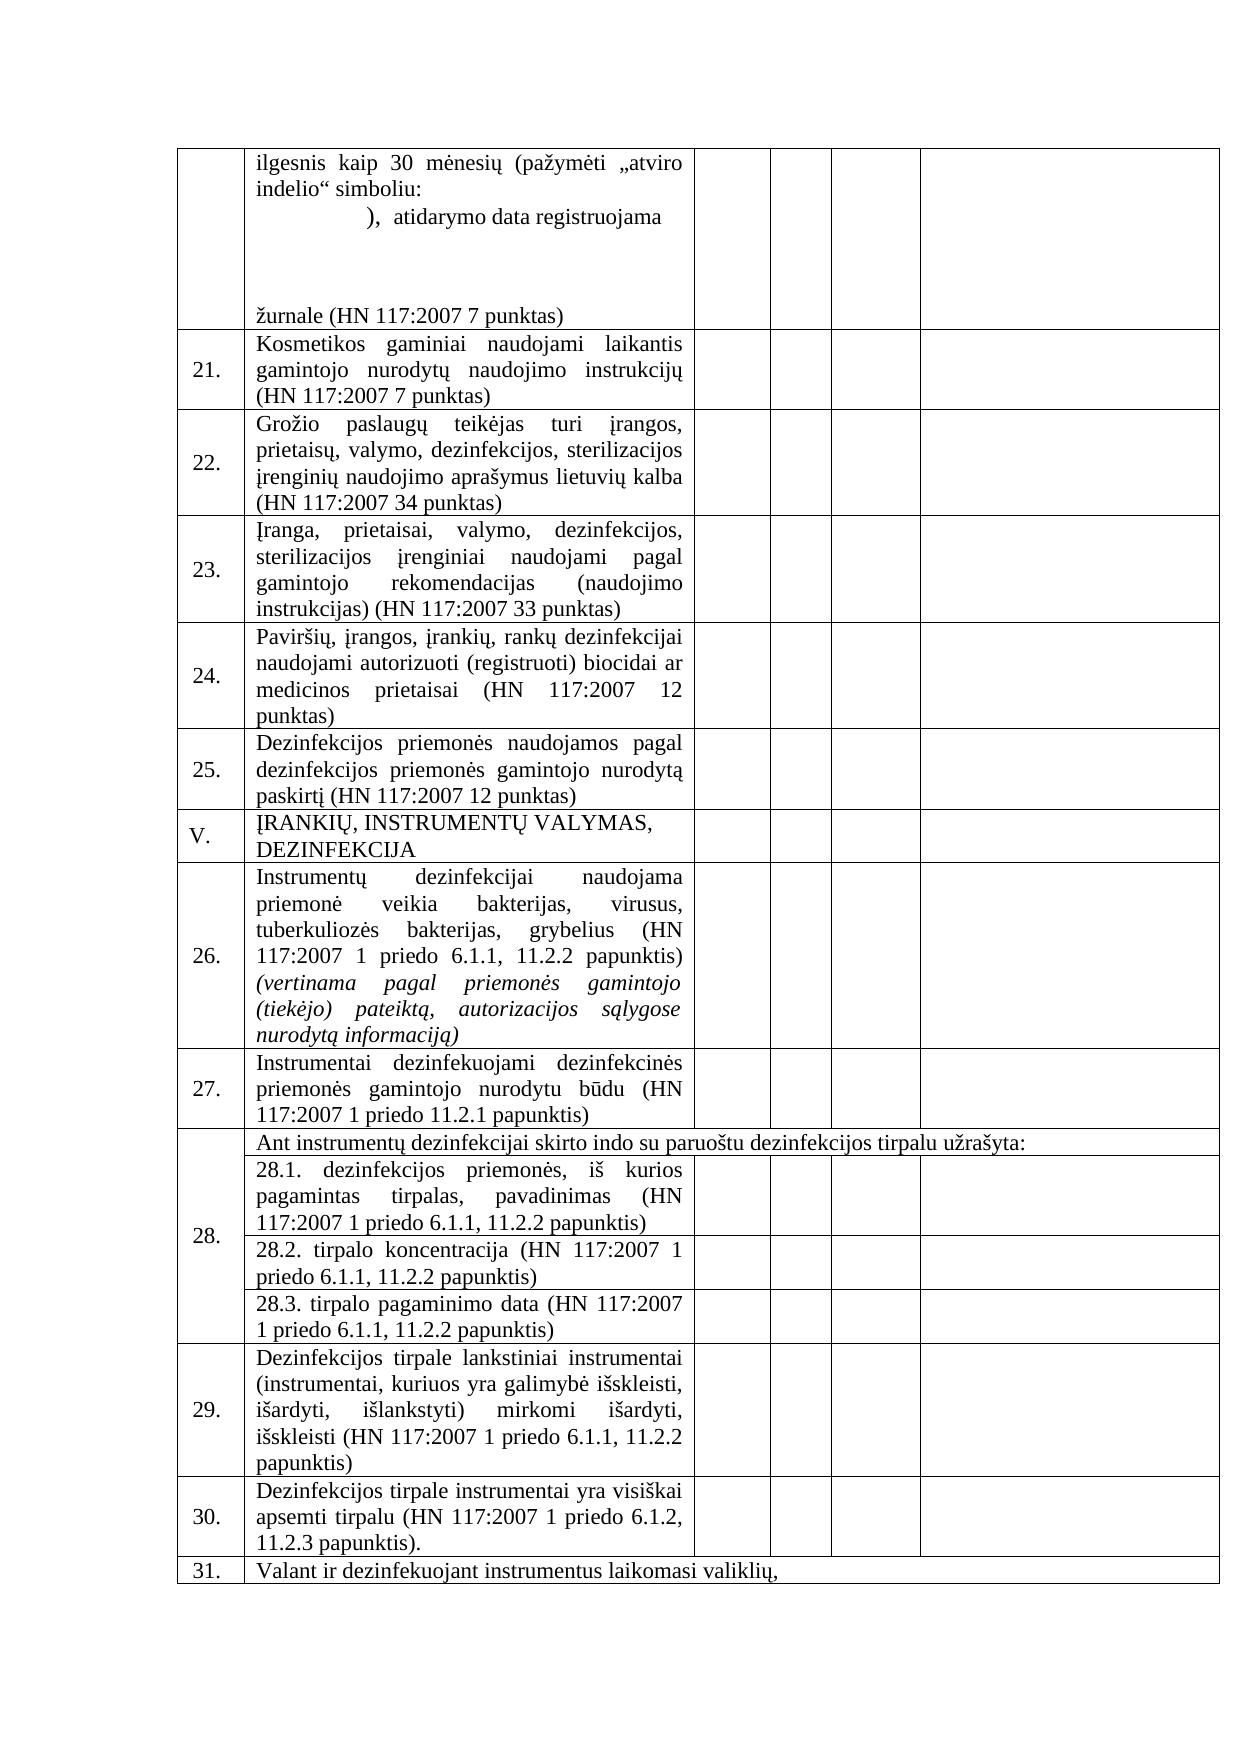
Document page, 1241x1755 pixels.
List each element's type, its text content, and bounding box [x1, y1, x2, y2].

table_cell [695, 410, 770, 515]
table_cell [771, 1049, 831, 1128]
table_cell [832, 516, 920, 622]
table_cell ilgesnis kaip 30 mėnesių (pažymėti „atviro indelio“ simboliu: ), atidarymo data registruojama žurnale (HN 117:2007 7 punktas) [245, 149, 694, 329]
table_cell Dezinfekcijos tirpale lankstiniai instrumentai (instrumentai, kuriuos yra galimybė išskleisti, išardyti, išlankstyti) mirkomi išardyti, išskleisti (HN 117:2007 1 priedo 6.1.1, 11.2.2 papunktis) [245, 1344, 694, 1476]
table_cell [832, 1236, 920, 1289]
table_cell [921, 1049, 1219, 1128]
table_cell 29. [178, 1344, 244, 1476]
table_cell [832, 623, 920, 728]
table_cell [832, 149, 920, 329]
table_cell [921, 516, 1219, 622]
table_cell [771, 1477, 831, 1556]
table_cell [695, 729, 770, 808]
table_cell [921, 729, 1219, 808]
table_cell Instrumentai dezinfekuojami dezinfekcinės priemonės gamintojo nurodytu būdu (HN 117:2007 1 priedo 11.2.1 papunktis) [245, 1049, 694, 1128]
table_cell [832, 330, 920, 409]
table_cell V. [178, 810, 244, 862]
table_cell [921, 1477, 1219, 1556]
table_cell [921, 810, 1219, 862]
table_cell [832, 1049, 920, 1128]
table_cell [921, 623, 1219, 728]
table_cell [832, 1156, 920, 1235]
table_cell [832, 810, 920, 862]
table_cell [771, 863, 831, 1048]
table_cell [695, 330, 770, 409]
table_cell 28.1. dezinfekcijos priemonės, iš kurios pagamintas tirpalas, pavadinimas (HN 117:2007 1 priedo 6.1.1, 11.2.2 papunktis) [245, 1156, 694, 1235]
table_cell [771, 149, 831, 329]
table_cell 28. [178, 1129, 244, 1343]
table_cell [771, 410, 831, 515]
table_cell [921, 1344, 1219, 1476]
table_cell [771, 729, 831, 808]
table_cell 26. [178, 863, 244, 1048]
table_cell [832, 729, 920, 808]
table_cell [832, 410, 920, 515]
table_cell [695, 1344, 770, 1476]
table_cell Paviršių, įrangos, įrankių, rankų dezinfekcijai naudojami autorizuoti (registruoti) biocidai ar medicinos prietaisai (HN 117:2007 12 punktas) [245, 623, 694, 728]
table_cell [695, 623, 770, 728]
table_cell Instrumentų dezinfekcijai naudojama priemonė veikia bakterijas, virusus, tuberkuliozės bakterijas, grybelius (HN 117:2007 1 priedo 6.1.1, 11.2.2 papunktis) (vertinama pagal priemonės gamintojo (tiekėjo) pateiktą, autorizacijos sąlygose nurodytą informaciją) [245, 863, 694, 1048]
table_cell ĮRANKIŲ, INSTRUMENTŲ VALYMAS, DEZINFEKCIJA [245, 810, 694, 862]
table_cell [695, 1477, 770, 1556]
table_cell [832, 1477, 920, 1556]
table_cell [771, 1290, 831, 1343]
table_cell [771, 810, 831, 862]
table_cell [771, 1156, 831, 1235]
table_cell [771, 330, 831, 409]
table_cell [921, 410, 1219, 515]
table_cell Dezinfekcijos priemonės naudojamos pagal dezinfekcijos priemonės gamintojo nurodytą paskirtį (HN 117:2007 12 punktas) [245, 729, 694, 808]
table_cell [695, 1236, 770, 1289]
table_cell 24. [178, 623, 244, 728]
table_cell [921, 1290, 1219, 1343]
table_cell 25. [178, 729, 244, 808]
table_cell 23. [178, 516, 244, 622]
table_cell [695, 1290, 770, 1343]
table_cell [921, 1156, 1219, 1235]
table_cell 28.3. tirpalo pagaminimo data (HN 117:2007 1 priedo 6.1.1, 11.2.2 papunktis) [245, 1290, 694, 1343]
table_cell [832, 1290, 920, 1343]
table_cell [921, 149, 1219, 329]
table_cell Įranga, prietaisai, valymo, dezinfekcijos, sterilizacijos įrenginiai naudojami pagal gamintojo rekomendacijas (naudojimo instrukcijas) (HN 117:2007 33 punktas) [245, 516, 694, 622]
table_cell 21. [178, 330, 244, 409]
table_cell [695, 1049, 770, 1128]
table_cell [771, 623, 831, 728]
table_cell [832, 863, 920, 1048]
table_cell Ant instrumentų dezinfekcijai skirto indo su paruoštu dezinfekcijos tirpalu užrašyta: [245, 1129, 1219, 1155]
table_cell [695, 149, 770, 329]
table_cell 27. [178, 1049, 244, 1128]
table_cell [695, 516, 770, 622]
table_cell [771, 1236, 831, 1289]
table_cell [695, 1156, 770, 1235]
table_cell [832, 1344, 920, 1476]
table_cell [695, 810, 770, 862]
table_cell [771, 516, 831, 622]
table_cell 30. [178, 1477, 244, 1556]
table_cell 22. [178, 410, 244, 515]
table_cell [921, 1236, 1219, 1289]
table_cell Dezinfekcijos tirpale instrumentai yra visiškai apsemti tirpalu (HN 117:2007 1 priedo 6.1.2, 11.2.3 papunktis). [245, 1477, 694, 1556]
table_cell 31. [178, 1557, 244, 1583]
table_cell [771, 1344, 831, 1476]
table_cell 28.2. tirpalo koncentracija (HN 117:2007 1 priedo 6.1.1, 11.2.2 papunktis) [245, 1236, 694, 1289]
table_cell [178, 149, 244, 329]
table_cell Kosmetikos gaminiai naudojami laikantis gamintojo nurodytų naudojimo instrukcijų (HN 117:2007 7 punktas) [245, 330, 694, 409]
table_cell Valant ir dezinfekuojant instrumentus laikomasi valiklių, [245, 1557, 1219, 1583]
table_cell [921, 863, 1219, 1048]
table_cell [695, 863, 770, 1048]
table_cell Grožio paslaugų teikėjas turi įrangos, prietaisų, valymo, dezinfekcijos, sterilizacijos įrenginių naudojimo aprašymus lietuvių kalba (HN 117:2007 34 punktas) [245, 410, 694, 515]
table_cell [921, 330, 1219, 409]
